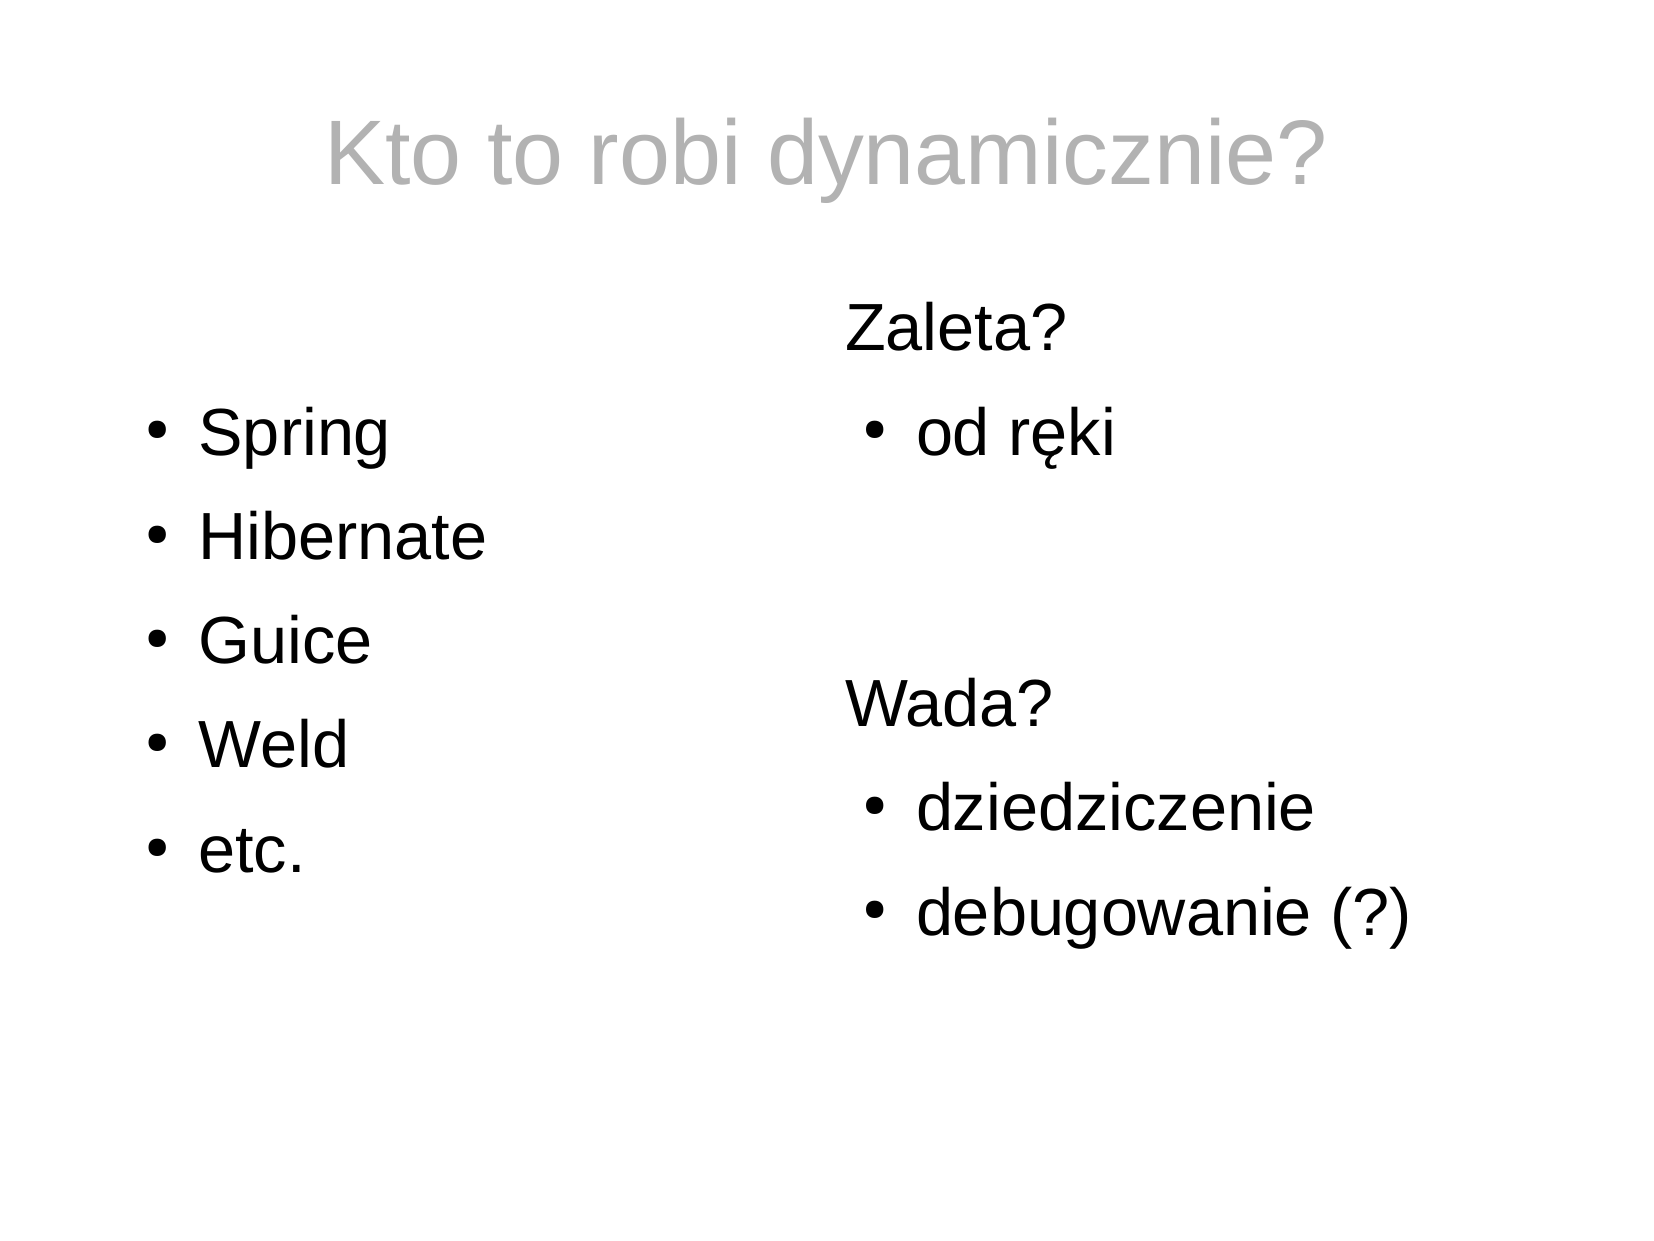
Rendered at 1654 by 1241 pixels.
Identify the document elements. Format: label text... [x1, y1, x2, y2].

list Spring Hibernate Guice Weld etc. [82, 290, 809, 1010]
title Kto to robi dynamicznie? [82, 49, 1571, 257]
list Wada? dziedziczenie debugowanie (?) [845, 665, 1572, 1009]
list Zaleta? od ręki [845, 290, 1572, 634]
